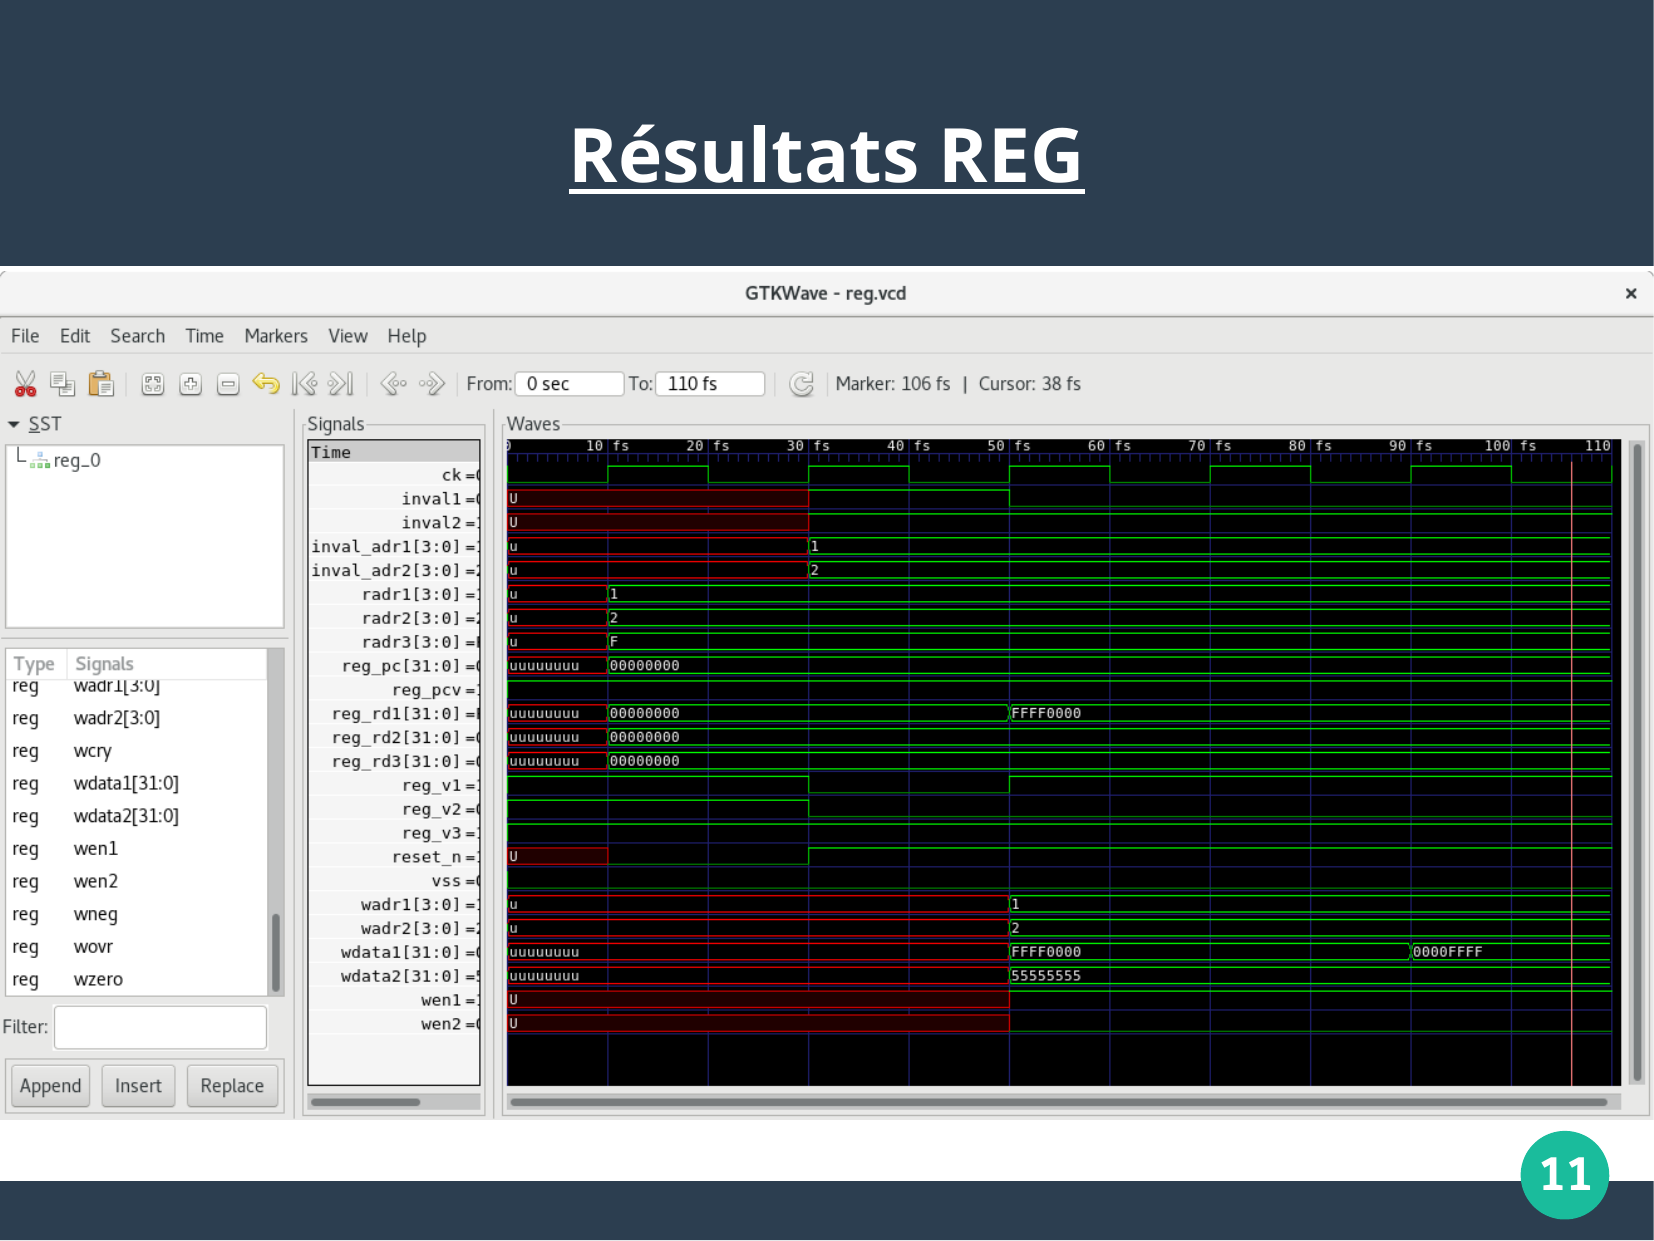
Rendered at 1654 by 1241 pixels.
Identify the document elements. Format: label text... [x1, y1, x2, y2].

picture [0, 271, 1654, 1120]
text_box 11 [1523, 1133, 1609, 1204]
title Résultats REG [82, 49, 1571, 257]
